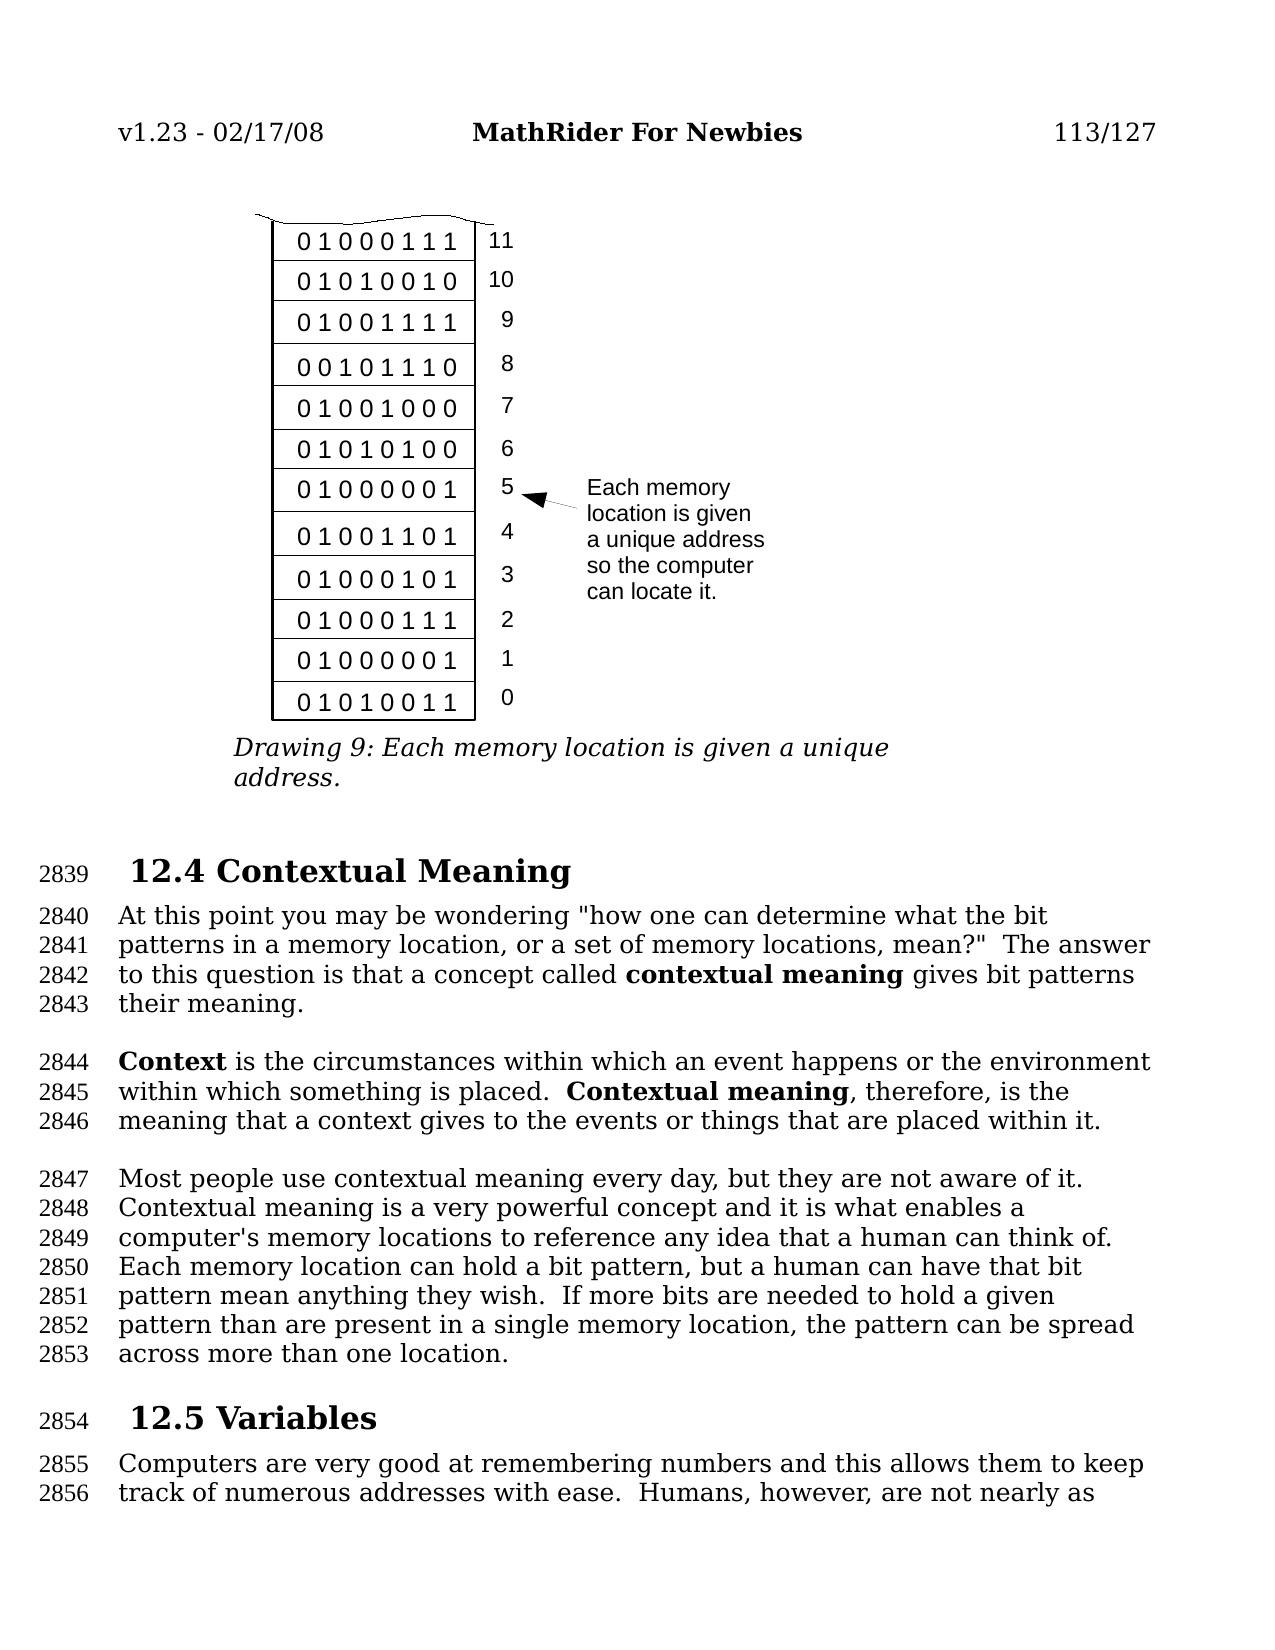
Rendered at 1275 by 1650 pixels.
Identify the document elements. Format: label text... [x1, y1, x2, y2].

text At this point you may be wondering "how one can determine what the bit patterns in a memory location, or a set of memory locations, mean?" The answer to this question is that a concept called contextual meaning gives bit patterns their meaning. [118, 901, 1157, 1018]
subtitle Contextual Meaning [118, 853, 1157, 889]
text Most people use contextual meaning every day, but they are not aware of it. Contextual meaning is a very powerful concept and it is what enables a computer's memory locations to reference any idea that a human can think of. Each memory location can hold a bit pattern, but a human can have that bit pattern mean anything they wish. If more bits are needed to hold a given pattern than are present in a single memory location, the pattern can be spread across more than one location. [118, 1164, 1157, 1369]
text Drawing 9: Each memory location is given a unique address. [233, 200, 1002, 792]
text Computers are very good at remembering numbers and this allows them to keep track of numerous addresses with ease. Humans, however, are not nearly as [118, 1449, 1157, 1507]
subtitle Variables [118, 1400, 1157, 1437]
text Context is the circumstances within which an event happens or the environment within which something is placed. Contextual meaning, therefore, is the meaning that a context gives to the events or things that are placed within it. [118, 1047, 1157, 1135]
